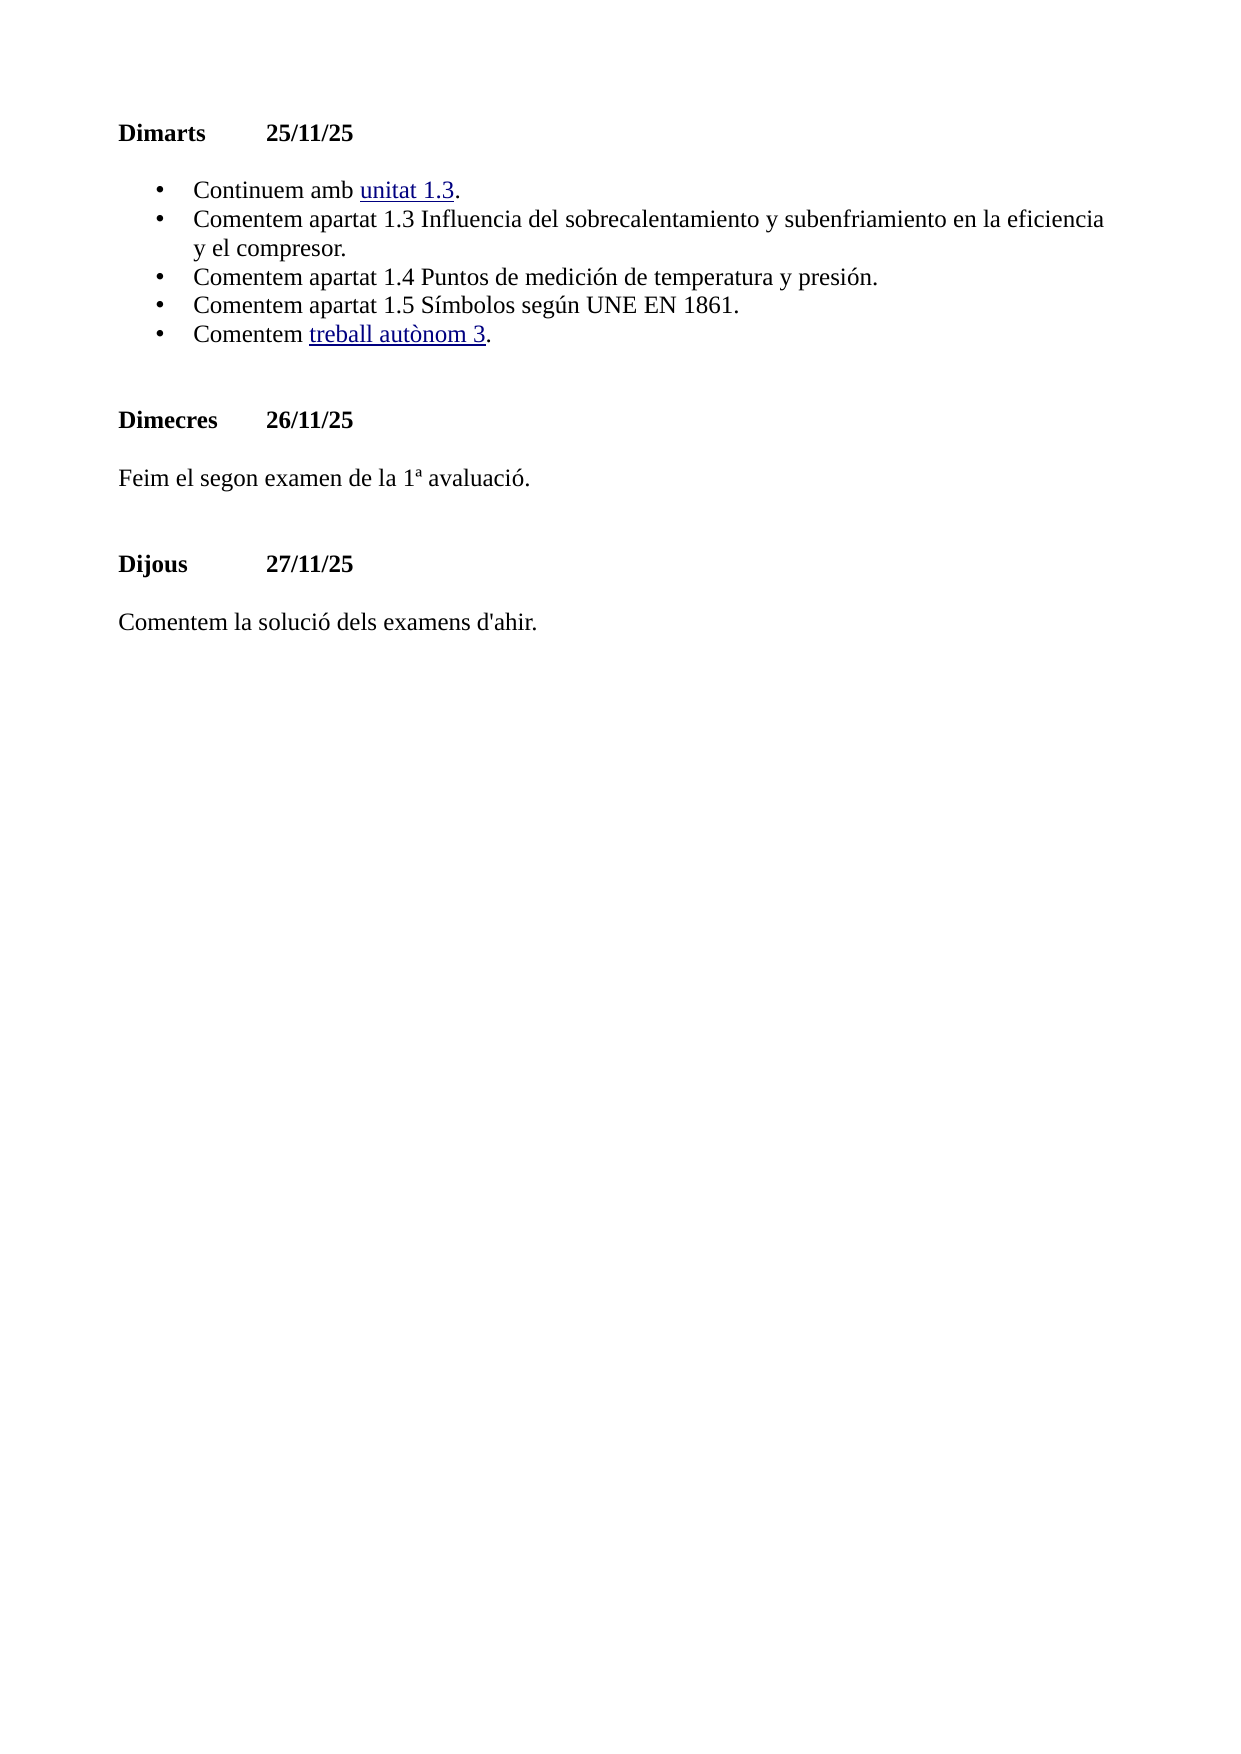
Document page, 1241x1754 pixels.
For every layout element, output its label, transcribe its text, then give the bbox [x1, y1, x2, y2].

text Dimecres 26/11/25 [118, 406, 1122, 434]
list Comentem apartat 1.4 Puntos de medición de temperatura y presión. [156, 262, 1122, 291]
text Dijous 27/11/25 [118, 549, 1122, 578]
text Feim el segon examen de la 1ª avaluació. [118, 463, 1122, 492]
text Comentem la solució dels examens d'ahir. [118, 607, 1122, 636]
text Dimarts 25/11/25 [118, 118, 1122, 147]
list Comentem treball autònom 3. [156, 319, 1122, 348]
list Comentem apartat 1.5 Símbolos según UNE EN 1861. [156, 291, 1122, 319]
list Comentem apartat 1.3 Influencia del sobrecalentamiento y subenfriamiento en la eficiencia y el compresor. [156, 204, 1122, 262]
list Continuem amb unitat 1.3. [156, 176, 1122, 204]
